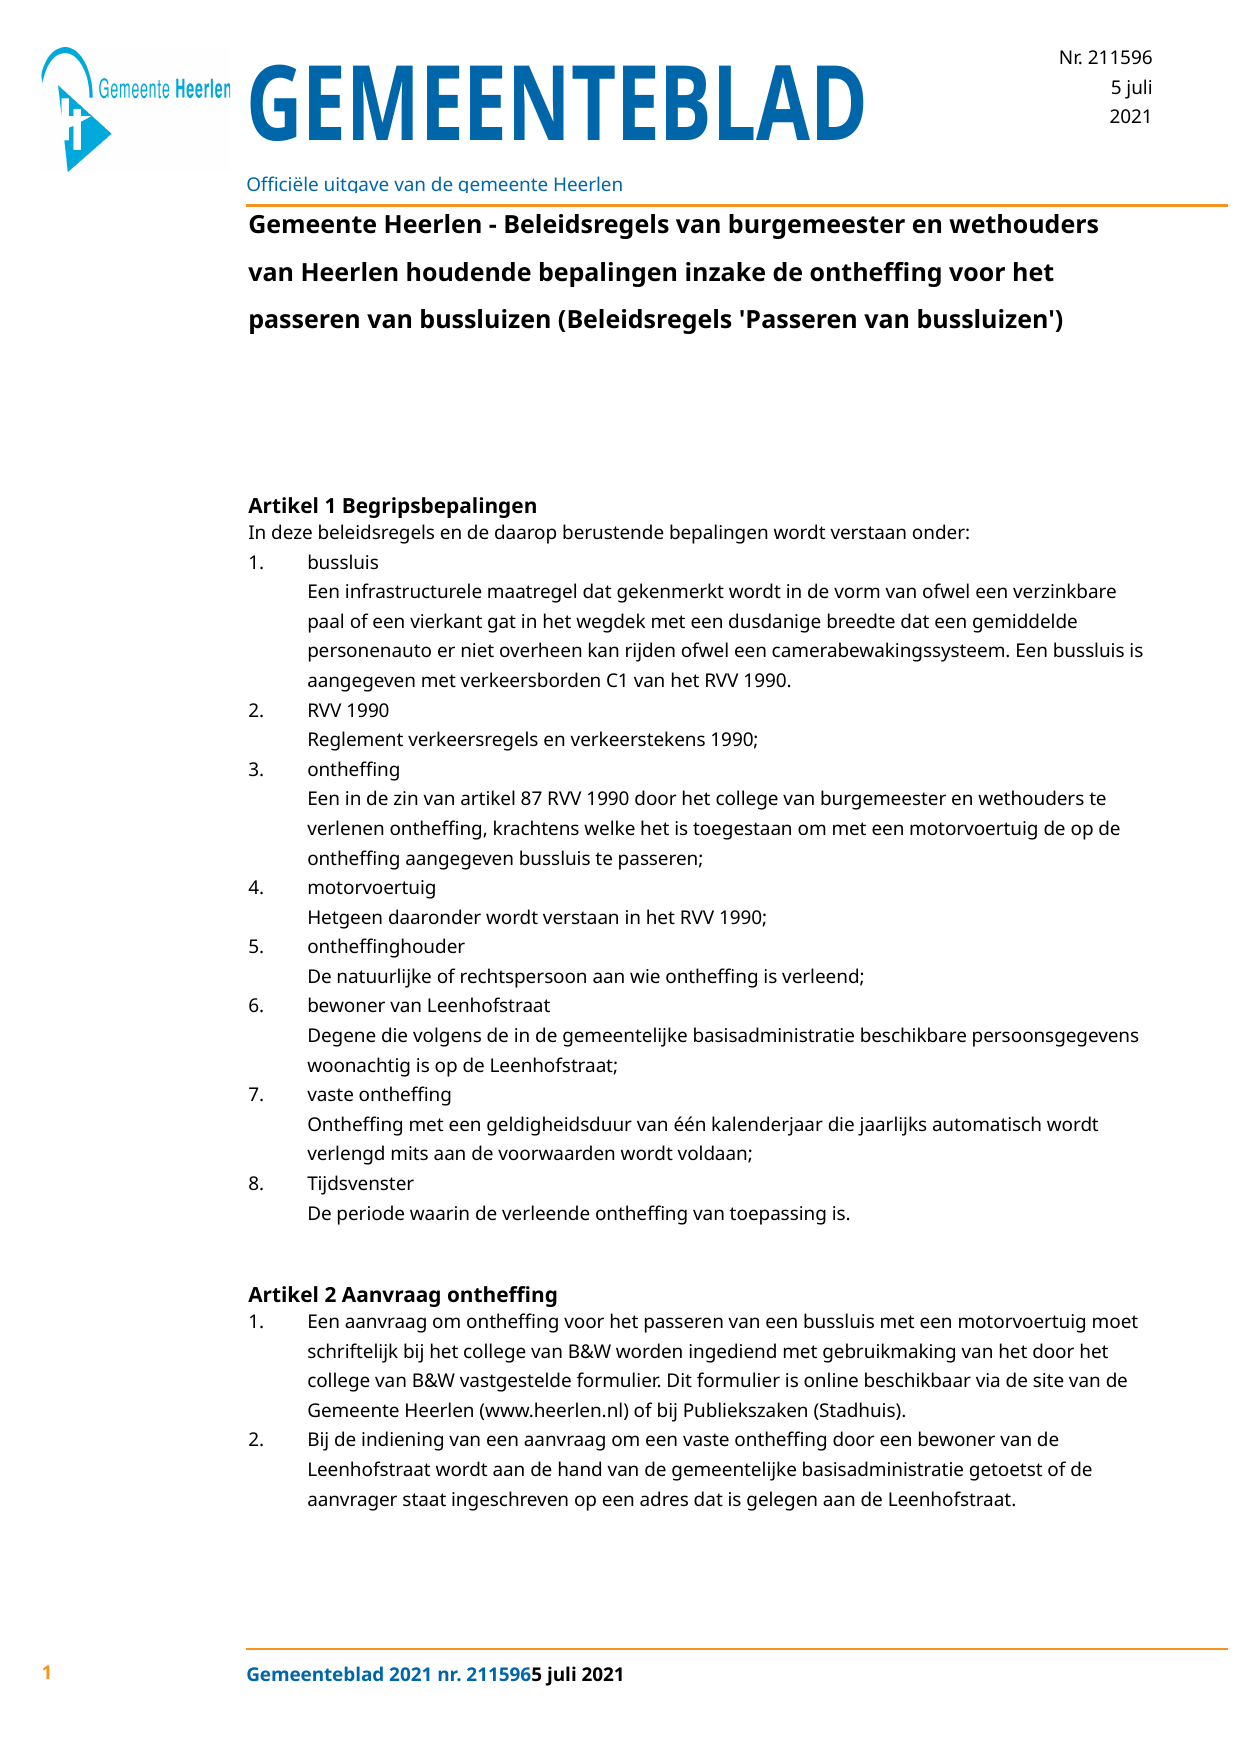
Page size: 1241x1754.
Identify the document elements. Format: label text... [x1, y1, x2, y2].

list De natuurlijke of rechtspersoon aan wie ontheffing is verleend; [248, 963, 1152, 989]
list Tijdsvenster [248, 1170, 1152, 1196]
list RVV 1990 [248, 697, 1152, 723]
list vaste ontheffing [248, 1081, 1152, 1107]
list ontheffing [248, 756, 1152, 782]
text Gemeente Heerlen - Beleidsregels van burgemeester en wethouders van Heerlen houdende bepalingen inzake de ontheffing voor het passeren van bussluizen (Beleidsregels 'Passeren van bussluizen') [248, 207, 1152, 336]
list bewoner van Leenhofstraat [248, 993, 1152, 1018]
list Een infrastructurele maatregel dat gekenmerkt wordt in de vorm van ofwel een verzinkbare paal of een vierkant gat in het wegdek met een dusdanige breedte dat een gemiddelde personenauto er niet overheen kan rijden ofwel een camerabewakingssysteem. Een bussluis is aangegeven met verkeersborden C1 van het RVV 1990. [248, 578, 1152, 693]
list Ontheffing met een geldigheidsduur van één kalenderjaar die jaarlijks automatisch wordt verlengd mits aan de voorwaarden wordt voldaan; [248, 1111, 1152, 1166]
text Artikel 2 Aanvraag ontheffing [248, 1280, 1152, 1308]
list Een in de zin van artikel 87 RVV 1990 door het college van burgemeester en wethouders te verlenen ontheffing, krachtens welke het is toegestaan om met een motorvoertuig de op de ontheffing aangegeven bussluis te passeren; [248, 786, 1152, 871]
list ontheffinghouder [248, 933, 1152, 959]
list motorvoertuig [248, 874, 1152, 900]
picture [41, 47, 231, 172]
list Bij de indiening van een aanvraag om een vaste ontheffing door een bewoner van de Leenhofstraat wordt aan de hand van de gemeentelijke basisadministratie getoetst of de aanvrager staat ingeschreven op een adres dat is gelegen aan de Leenhofstraat. [248, 1427, 1152, 1511]
list Een aanvraag om ontheffing voor het passeren van een bussluis met een motorvoertuig moet schriftelijk bij het college van B&W worden ingediend met gebruikmaking van het door het college van B&W vastgestelde formulier. Dit formulier is online beschikbaar via de site van de Gemeente Heerlen (www.heerlen.nl) of bij Publiekszaken (Stadhuis). [248, 1308, 1152, 1423]
list De periode waarin de verleende ontheffing van toepassing is. [248, 1200, 1152, 1226]
picture [41, 47, 59, 70]
list Degene die volgens de in de gemeentelijke basisadministratie beschikbare persoonsgegevens woonachtig is op de Leenhofstraat; [248, 1022, 1152, 1078]
text In deze beleidsregels en de daarop berustende bepalingen wordt verstaan onder: [248, 519, 1152, 545]
list Reglement verkeersregels en verkeerstekens 1990; [248, 726, 1152, 752]
list Hetgeen daaronder wordt verstaan in het RVV 1990; [248, 904, 1152, 930]
list bussluis [248, 549, 1152, 575]
text Artikel 1 Begripsbepalingen [248, 491, 1152, 519]
